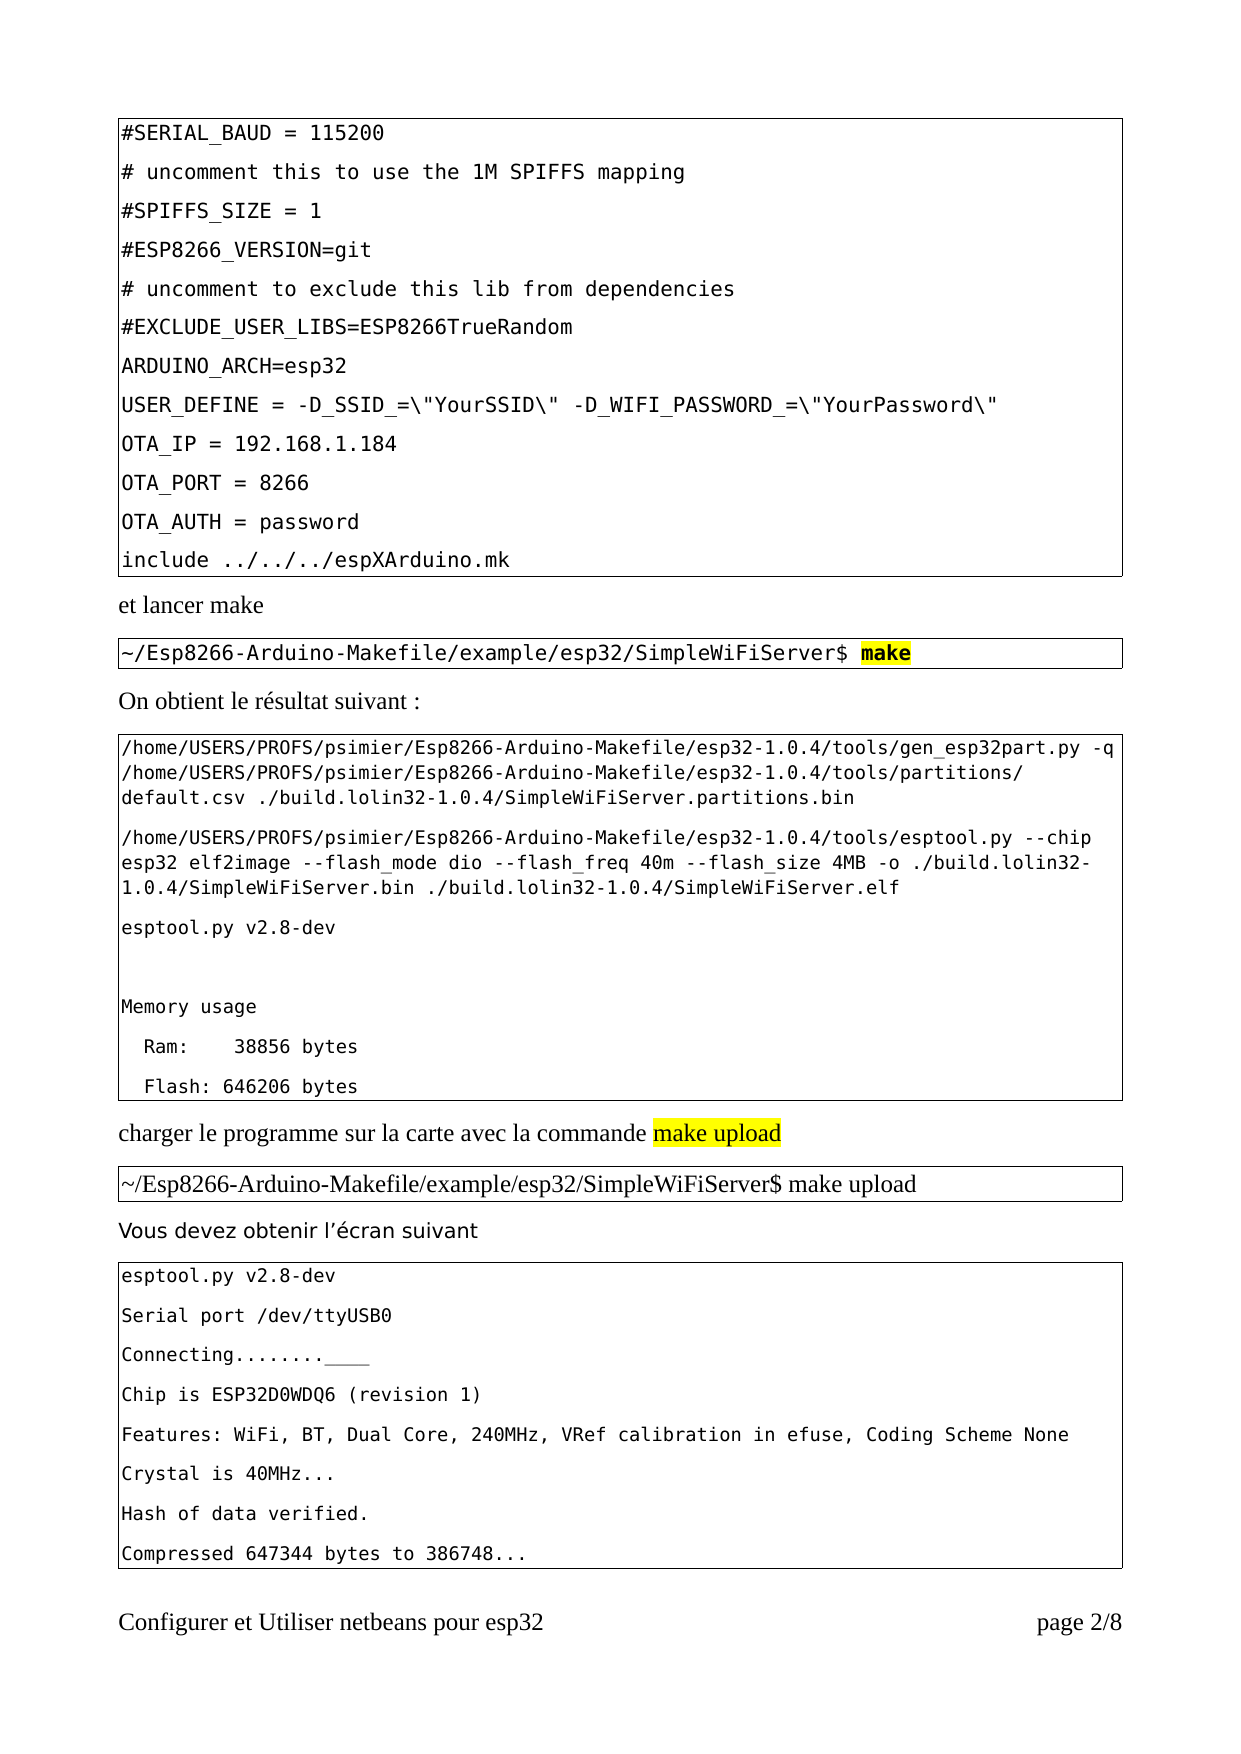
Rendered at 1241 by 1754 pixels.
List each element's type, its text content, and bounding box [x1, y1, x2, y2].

text OTA_PORT = 8266 [119, 468, 1122, 495]
text On obtient le résultat suivant : [118, 686, 1122, 715]
text include ../../../espXArduino.mk [119, 546, 1122, 576]
text ARDUINO_ARCH=esp32 [119, 351, 1122, 378]
text Vous devez obtenir l’écran suivant [118, 1219, 1122, 1244]
text Chip is ESP32D0WDQ6 (revision 1) [119, 1381, 1122, 1406]
text Serial port /dev/ttyUSB0 [119, 1302, 1122, 1327]
text OTA_AUTH = password [119, 507, 1122, 534]
text USER_DEFINE = -D_SSID_=\"YourSSID\" -D_WIFI_PASSWORD_=\"YourPassword\" [119, 390, 1122, 417]
text # uncomment this to use the 1M SPIFFS mapping [119, 157, 1122, 184]
text Ram: 38856 bytes [119, 1033, 1122, 1058]
text Features: WiFi, BT, Dual Core, 240MHz, VRef calibration in efuse, Coding Scheme None [119, 1421, 1122, 1446]
text ~/Esp8266-Arduino-Makefile/example/esp32/SimpleWiFiServer$ make upload [119, 1167, 1122, 1201]
text Connecting........____ [119, 1341, 1122, 1366]
text et lancer make [118, 590, 1122, 619]
text /home/USERS/PROFS/psimier/Esp8266-Arduino-Makefile/esp32-1.0.4/tools/esptool.py --chip esp32 elf2image --flash_mode dio --flash_freq 40m --flash_size 4MB -o ./build.lolin32-1.0.4/SimpleWiFiServer.bin ./build.lolin32-1.0.4/SimpleWiFiServer.elf [119, 824, 1122, 899]
text Memory usage [119, 993, 1122, 1018]
text Flash: 646206 bytes [119, 1073, 1122, 1100]
text esptool.py v2.8-dev [119, 1263, 1122, 1287]
text /home/USERS/PROFS/psimier/Esp8266-Arduino-Makefile/esp32-1.0.4/tools/gen_esp32part.py -q /home/USERS/PROFS/psimier/Esp8266-Arduino-Makefile/esp32-1.0.4/tools/partitions/default.csv ./build.lolin32-1.0.4/SimpleWiFiServer.partitions.bin [119, 735, 1122, 809]
text OTA_IP = 192.168.1.184 [119, 429, 1122, 456]
text # uncomment to exclude this lib from dependencies [119, 273, 1122, 301]
text #SPIFFS_SIZE = 1 [119, 196, 1122, 223]
text Compressed 647344 bytes to 386748... [119, 1540, 1122, 1568]
text #SERIAL_BAUD = 115200 [119, 119, 1122, 145]
text ~/Esp8266-Arduino-Makefile/example/esp32/SimpleWiFiServer$ make [119, 639, 1122, 668]
text charger le programme sur la carte avec la commande make upload [118, 1118, 1122, 1147]
text #EXCLUDE_USER_LIBS=ESP8266TrueRandom [119, 312, 1122, 340]
text esptool.py v2.8-dev [119, 914, 1122, 939]
text Hash of data verified. [119, 1500, 1122, 1525]
text #ESP8266_VERSION=git [119, 235, 1122, 262]
text Crystal is 40MHz... [119, 1460, 1122, 1485]
